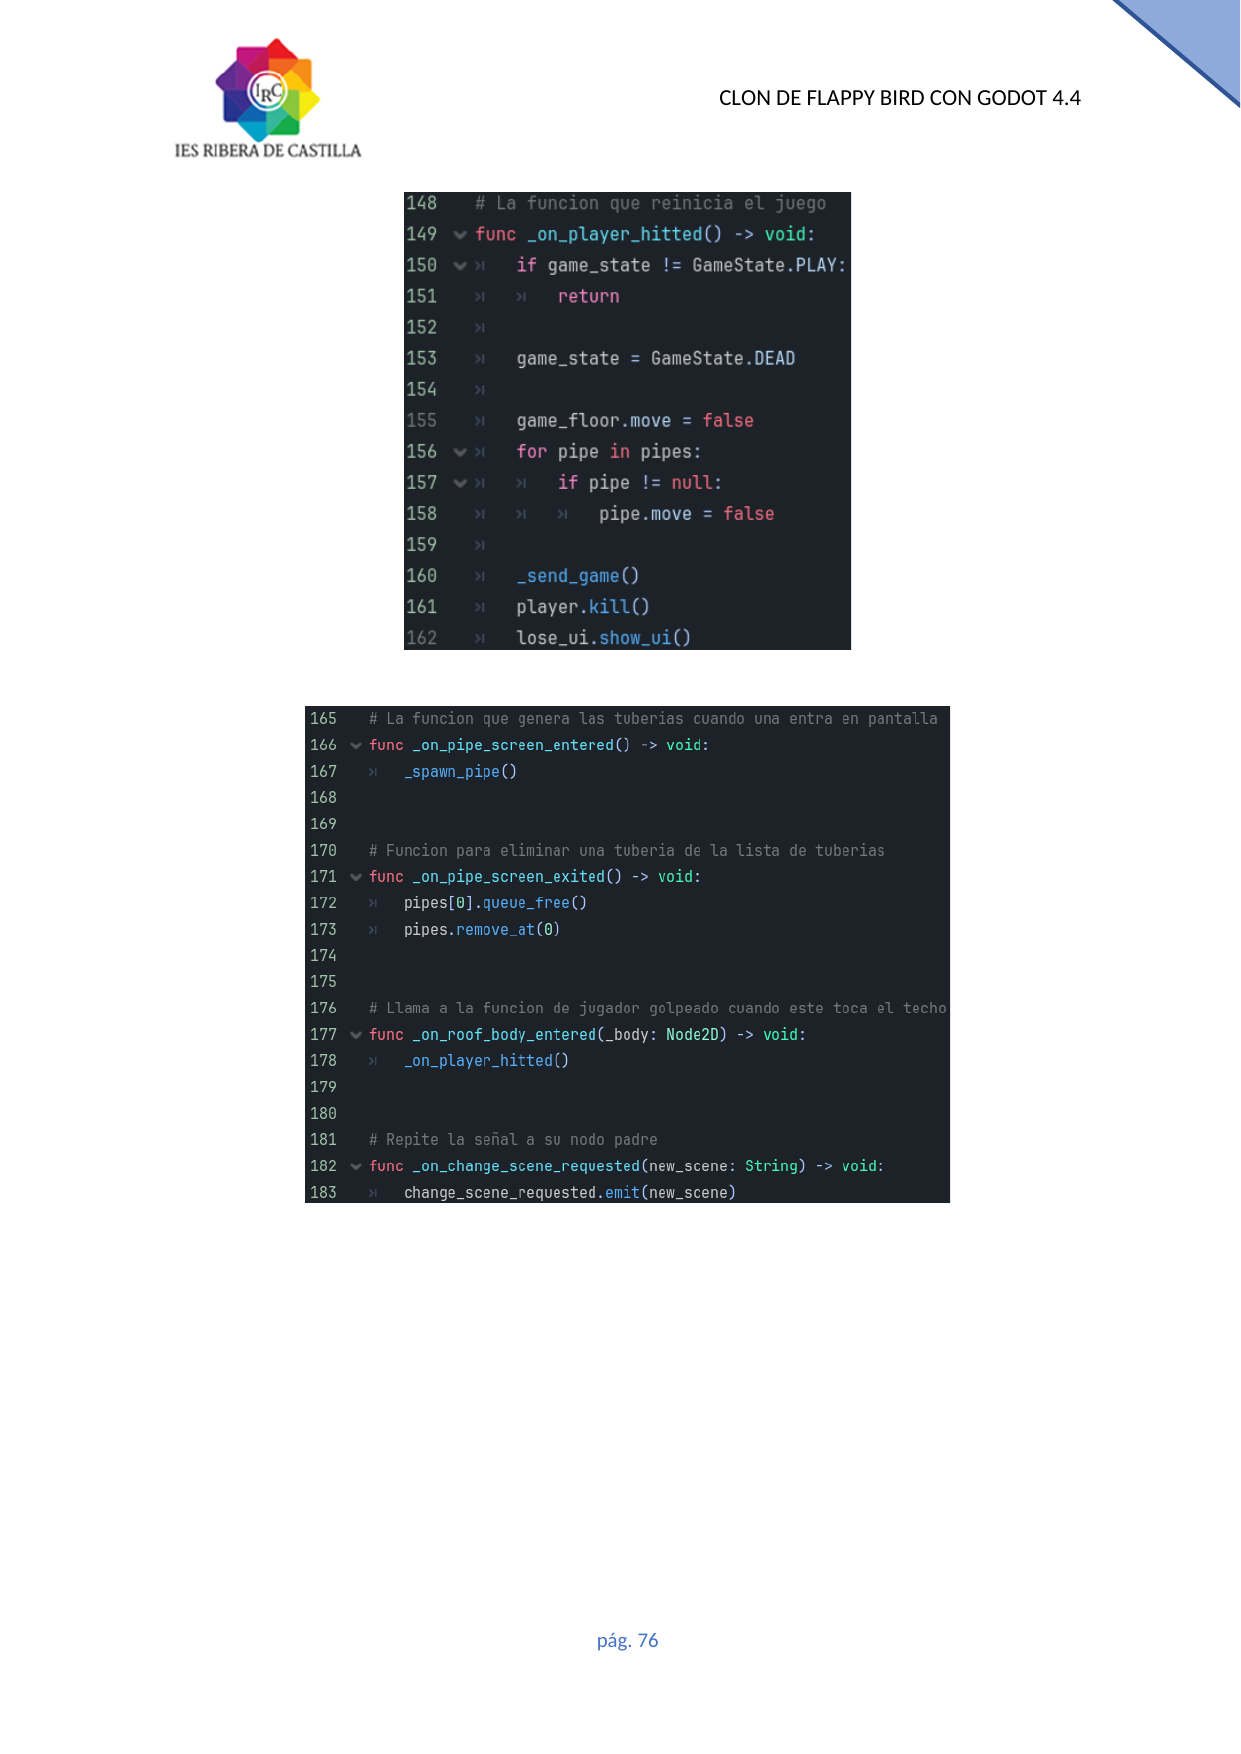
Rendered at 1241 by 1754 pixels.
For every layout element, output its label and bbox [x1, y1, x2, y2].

picture [305, 706, 951, 1203]
picture [404, 192, 852, 650]
picture [173, 29, 366, 164]
